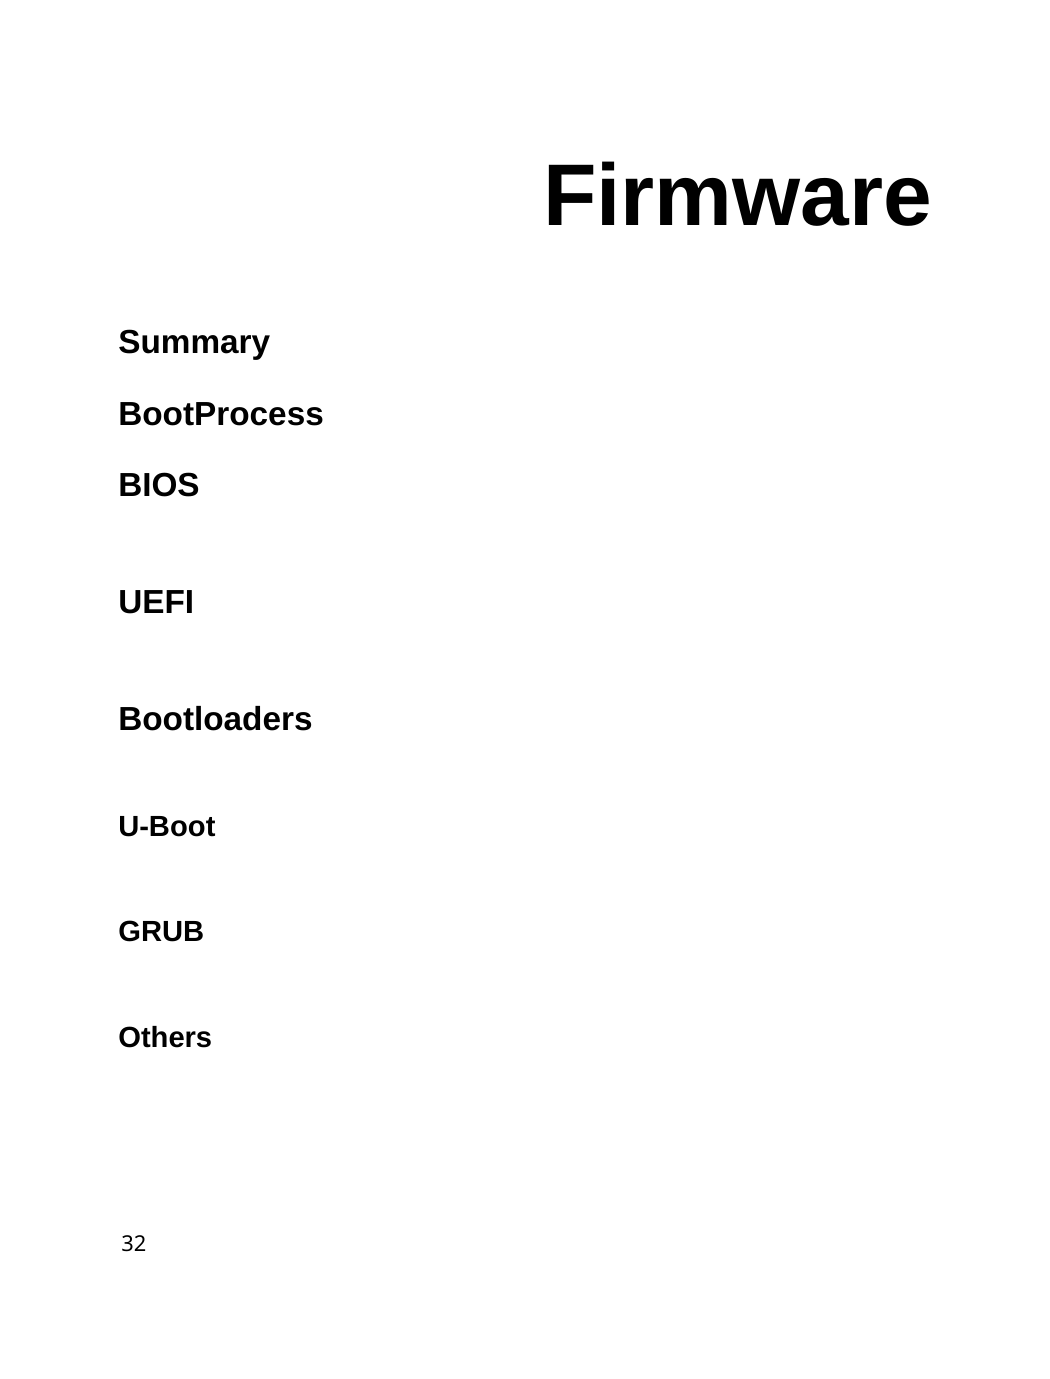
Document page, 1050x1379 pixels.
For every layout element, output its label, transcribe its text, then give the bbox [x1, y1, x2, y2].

subtitle U-Boot [118, 809, 932, 842]
subtitle Firmware [118, 143, 932, 244]
subtitle Bootloaders [118, 699, 932, 737]
subtitle BIOS [118, 466, 932, 504]
subtitle Others [118, 1020, 932, 1053]
subtitle Summary [118, 322, 932, 360]
subtitle UEFI [118, 582, 932, 621]
subtitle GRUB [118, 914, 932, 948]
subtitle BootProcess [118, 394, 932, 432]
